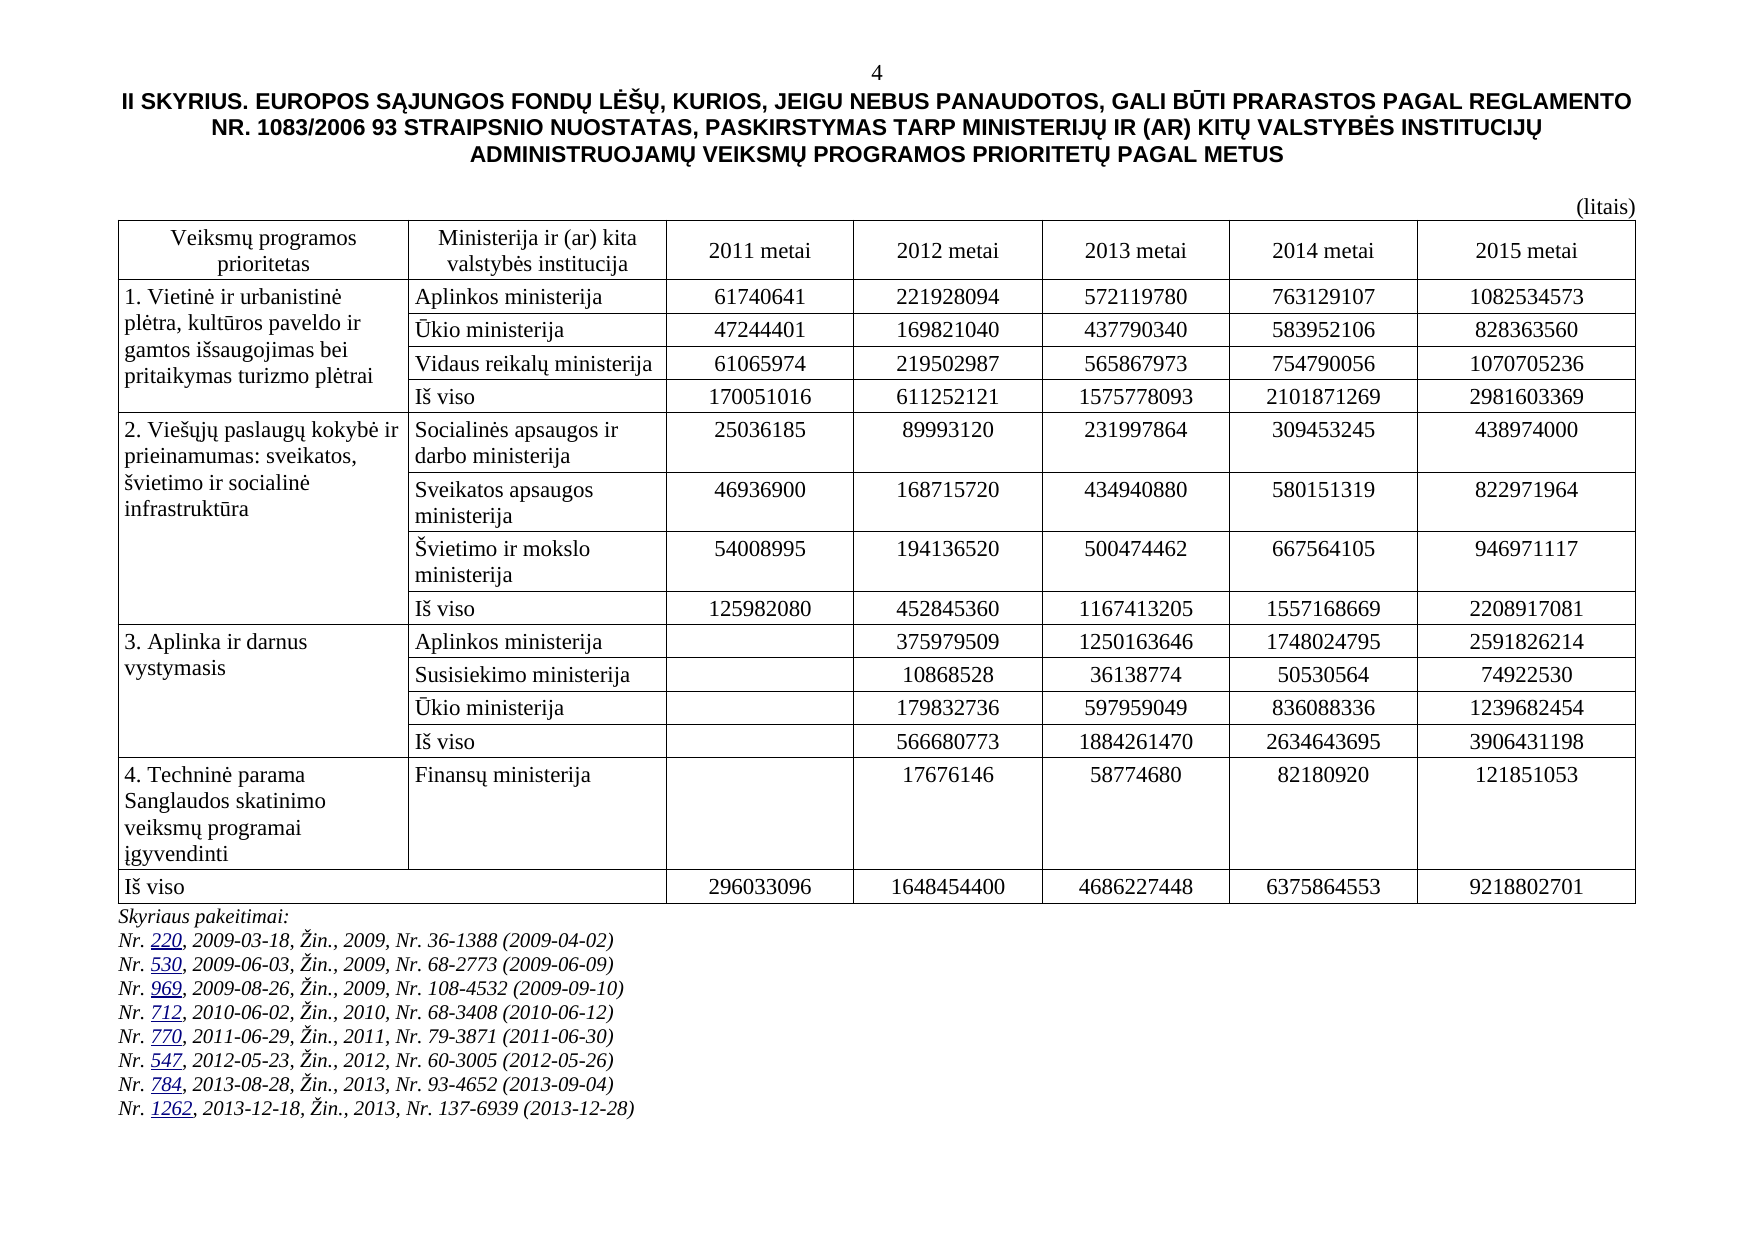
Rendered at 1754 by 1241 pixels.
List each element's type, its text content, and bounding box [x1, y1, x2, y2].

table_cell 2634643695 [1230, 725, 1417, 757]
table_cell 566680773 [854, 725, 1042, 757]
table_cell 3. Aplinka ir darnus vystymasis [119, 625, 408, 757]
table_cell 194136520 [854, 532, 1042, 591]
text (litais) [118, 193, 1636, 219]
table_cell Aplinkos ministerija [409, 280, 666, 312]
table_cell 434940880 [1043, 473, 1229, 531]
table_cell 89993120 [854, 413, 1042, 472]
table_cell 1748024795 [1230, 625, 1417, 657]
table_cell 572119780 [1043, 280, 1229, 312]
table_cell 1575778093 [1043, 380, 1229, 412]
table_cell [667, 725, 853, 757]
table_cell 25036185 [667, 413, 853, 472]
table_cell 1557168669 [1230, 592, 1417, 624]
table_cell 2591826214 [1418, 625, 1635, 657]
table_header Ministerija ir (ar) kita valstybės institucija [409, 221, 666, 279]
table_cell 2208917081 [1418, 592, 1635, 624]
table_cell Iš viso [409, 380, 666, 412]
table_cell Susisiekimo ministerija [409, 658, 666, 691]
table_header 2012 metai [854, 221, 1042, 279]
table_cell Vidaus reikalų ministerija [409, 347, 666, 379]
table_cell 61065974 [667, 347, 853, 379]
table_cell Iš viso [409, 725, 666, 757]
table_cell [667, 625, 853, 657]
text Nr. 220, 2009-03-18, Žin., 2009, Nr. 36-1388 (2009-04-02) [118, 928, 1636, 952]
table_cell 4686227448 [1043, 870, 1229, 902]
table_cell 946971117 [1418, 532, 1635, 591]
table_cell Iš viso [119, 870, 666, 902]
table_cell 438974000 [1418, 413, 1635, 472]
table_cell 437790340 [1043, 314, 1229, 346]
table_cell 667564105 [1230, 532, 1417, 591]
table_cell 4. Techninė parama Sanglaudos skatinimo veiksmų programai įgyvendinti [119, 758, 408, 869]
table_cell 309453245 [1230, 413, 1417, 472]
table_cell 6375864553 [1230, 870, 1417, 902]
text Nr. 969, 2009-08-26, Žin., 2009, Nr. 108-4532 (2009-09-10) [118, 976, 1636, 1000]
table_cell Iš viso [409, 592, 666, 624]
text Skyriaus pakeitimai: [118, 904, 1636, 928]
table_cell 1070705236 [1418, 347, 1635, 379]
text Nr. 547, 2012-05-23, Žin., 2012, Nr. 60-3005 (2012-05-26) [118, 1048, 1636, 1072]
text Nr. 770, 2011-06-29, Žin., 2011, Nr. 79-3871 (2011-06-30) [118, 1024, 1636, 1048]
table_cell 375979509 [854, 625, 1042, 657]
table_cell 822971964 [1418, 473, 1635, 531]
table_header Veiksmų programos prioritetas [119, 221, 408, 279]
table_cell 221928094 [854, 280, 1042, 312]
table_cell 1. Vietinė ir urbanistinė plėtra, kultūros paveldo ir gamtos išsaugojimas bei pritaikymas turizmo plėtrai [119, 280, 408, 412]
table_header 2014 metai [1230, 221, 1417, 279]
table_cell 565867973 [1043, 347, 1229, 379]
table_cell Švietimo ir mokslo ministerija [409, 532, 666, 591]
table_header 2011 metai [667, 221, 853, 279]
table_cell 58774680 [1043, 758, 1229, 869]
table_cell Finansų ministerija [409, 758, 666, 869]
table_cell 74922530 [1418, 658, 1635, 691]
table_cell 36138774 [1043, 658, 1229, 691]
table_cell [667, 658, 853, 691]
table_cell 179832736 [854, 692, 1042, 724]
table_cell 763129107 [1230, 280, 1417, 312]
table_cell [667, 758, 853, 869]
table_cell 61740641 [667, 280, 853, 312]
table_cell 1082534573 [1418, 280, 1635, 312]
table_cell 168715720 [854, 473, 1042, 531]
text Nr. 712, 2010-06-02, Žin., 2010, Nr. 68-3408 (2010-06-12) [118, 1000, 1636, 1024]
table_cell 169821040 [854, 314, 1042, 346]
table_cell 1884261470 [1043, 725, 1229, 757]
table_header 2015 metai [1418, 221, 1635, 279]
table_cell 46936900 [667, 473, 853, 531]
table_cell 583952106 [1230, 314, 1417, 346]
table_cell 10868528 [854, 658, 1042, 691]
table_cell 452845360 [854, 592, 1042, 624]
table_cell 3906431198 [1418, 725, 1635, 757]
table_cell 1250163646 [1043, 625, 1229, 657]
text Nr. 530, 2009-06-03, Žin., 2009, Nr. 68-2773 (2009-06-09) [118, 952, 1636, 976]
table_cell 82180920 [1230, 758, 1417, 869]
table_cell 47244401 [667, 314, 853, 346]
table_cell 1648454400 [854, 870, 1042, 902]
table_cell 231997864 [1043, 413, 1229, 472]
table_cell 754790056 [1230, 347, 1417, 379]
table_cell 54008995 [667, 532, 853, 591]
table_cell Ūkio ministerija [409, 314, 666, 346]
table_cell Ūkio ministerija [409, 692, 666, 724]
table_cell 219502987 [854, 347, 1042, 379]
table_cell 125982080 [667, 592, 853, 624]
table_cell 2981603369 [1418, 380, 1635, 412]
table_cell 1167413205 [1043, 592, 1229, 624]
table_cell Socialinės apsaugos ir darbo ministerija [409, 413, 666, 472]
table_cell 2101871269 [1230, 380, 1417, 412]
table_cell 611252121 [854, 380, 1042, 412]
table_cell 121851053 [1418, 758, 1635, 869]
text Nr. 784, 2013-08-28, Žin., 2013, Nr. 93-4652 (2013-09-04) [118, 1072, 1636, 1096]
table_cell Aplinkos ministerija [409, 625, 666, 657]
table_cell 828363560 [1418, 314, 1635, 346]
table_cell 597959049 [1043, 692, 1229, 724]
text Nr. 1262, 2013-12-18, Žin., 2013, Nr. 137-6939 (2013-12-28) [118, 1096, 1636, 1120]
table_cell 2. Viešųjų paslaugų kokybė ir prieinamumas: sveikatos, švietimo ir socialinė infrastruktūra [119, 413, 408, 624]
subtitle II SKYRIUS. EUROPOS SĄJUNGOS FONDŲ LĖŠŲ, KURIOS, JEIGU NEBUS PANAUDOTOS, GALI BŪTI PRARASTOS PAGAL REGLAMENTO NR. 1083/2006 93 STRAIPSNIO NUOSTATAS, PASKIRSTYMAS TARP MINISTERIJŲ IR (AR) KITŲ VALSTYBĖS INSTITUCIJŲ ADMINISTRUOJAMŲ VEIKSMŲ PROGRAMOS PRIORITETŲ PAGAL METUS [118, 88, 1636, 167]
table_cell [667, 692, 853, 724]
table_cell 170051016 [667, 380, 853, 412]
table_cell 17676146 [854, 758, 1042, 869]
table_cell 836088336 [1230, 692, 1417, 724]
table_cell 296033096 [667, 870, 853, 902]
table_cell 500474462 [1043, 532, 1229, 591]
table_header 2013 metai [1043, 221, 1229, 279]
table_cell 580151319 [1230, 473, 1417, 531]
table_cell Sveikatos apsaugos ministerija [409, 473, 666, 531]
table_cell 1239682454 [1418, 692, 1635, 724]
table_cell 9218802701 [1418, 870, 1635, 902]
table_cell 50530564 [1230, 658, 1417, 691]
